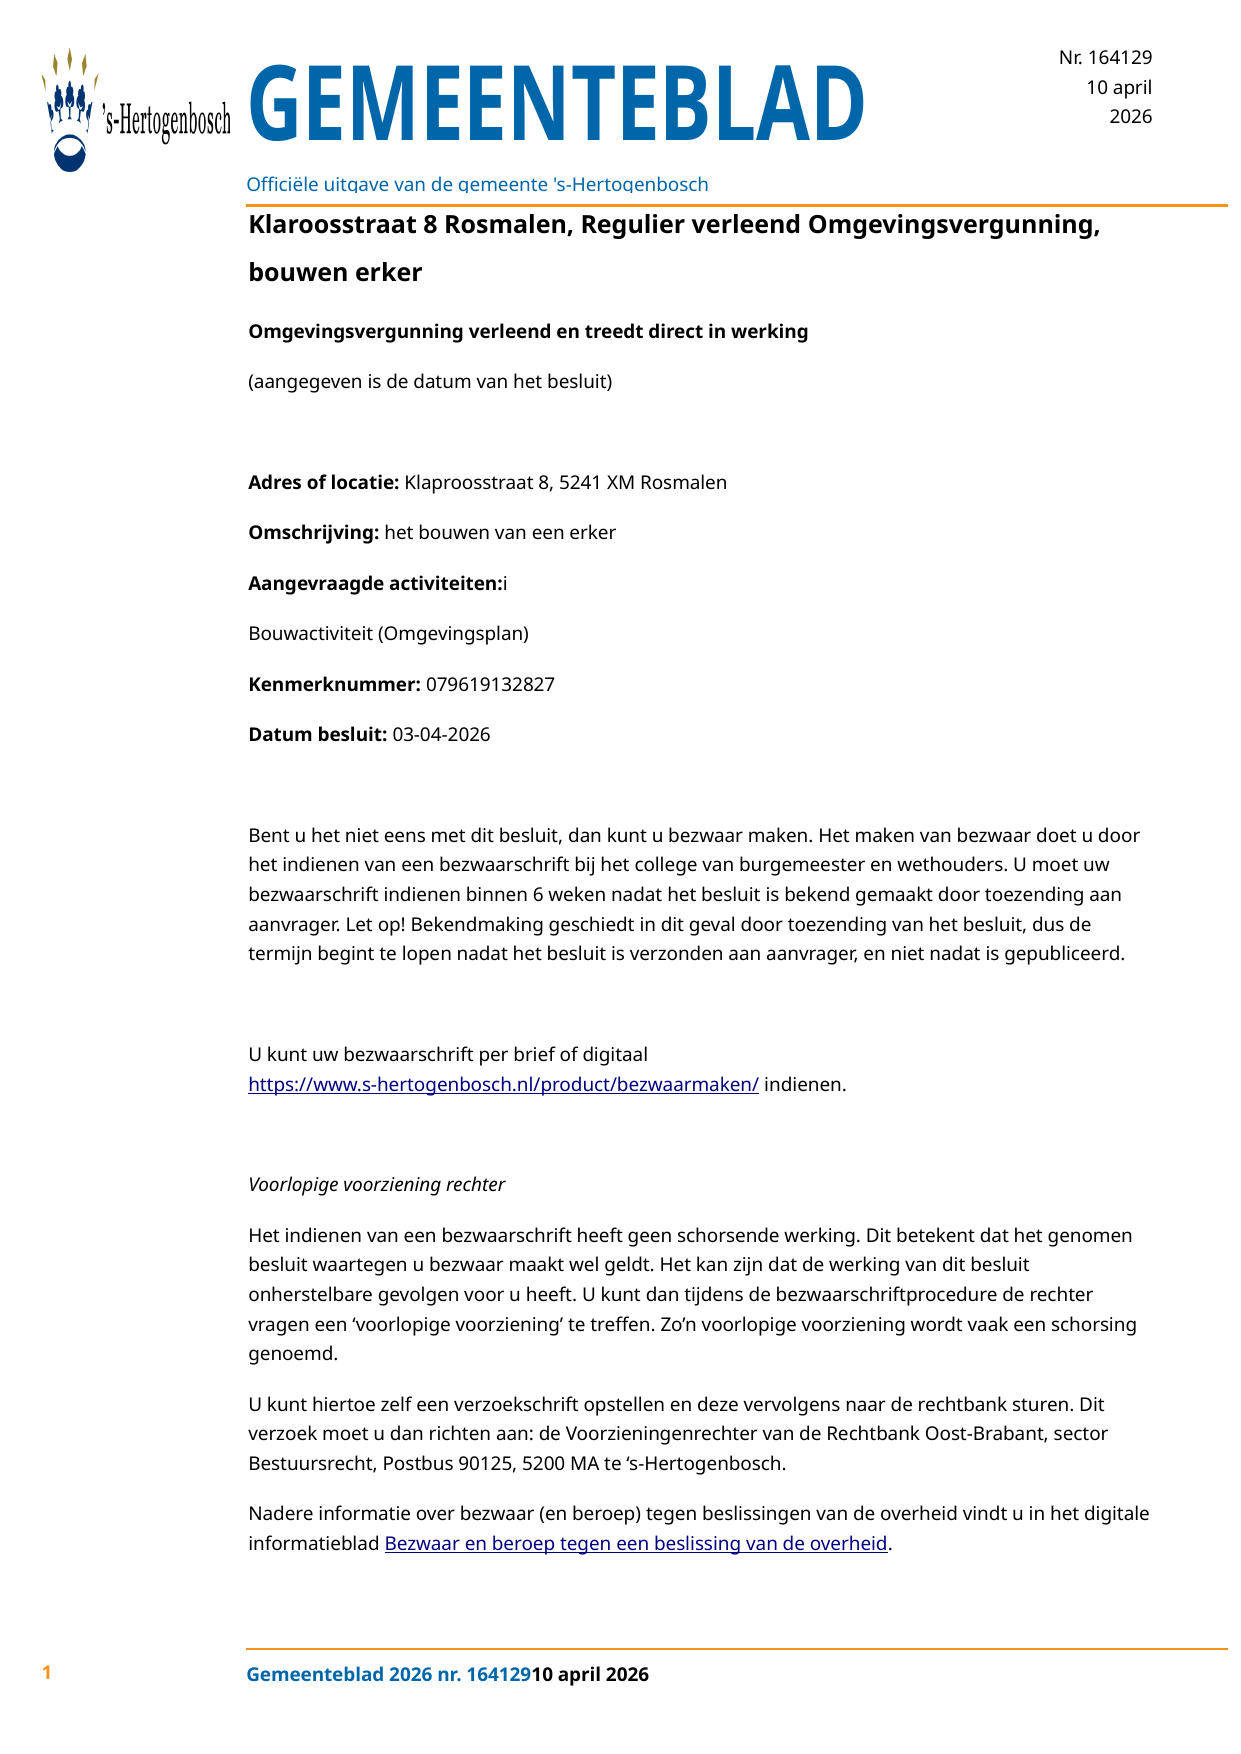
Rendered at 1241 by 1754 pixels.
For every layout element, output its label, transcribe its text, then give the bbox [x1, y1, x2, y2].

text U kunt uw bezwaarschrift per brief of digitaal https://www.s-hertogenbosch.nl/product/bezwaarmaken/ indienen. [248, 1041, 1152, 1097]
text Kenmerknummer: 079619132827 [248, 671, 1152, 697]
picture [41, 47, 231, 172]
text Bent u het niet eens met dit besluit, dan kunt u bezwaar maken. Het maken van bezwaar doet u door het indienen van een bezwaarschrift bij het college van burgemeester en wethouders. U moet uw bezwaarschrift indienen binnen 6 weken nadat het besluit is bekend gemaakt door toezending aan aanvrager. Let op! Bekendmaking geschiedt in dit geval door toezending van het besluit, dus de termijn begint te lopen nadat het besluit is verzonden aan aanvrager, en niet nadat is gepubliceerd. [248, 822, 1152, 966]
text Bouwactiviteit (Omgevingsplan) [248, 620, 1152, 646]
text Het indienen van een bezwaarschrift heeft geen schorsende werking. Dit betekent dat het genomen besluit waartegen u bezwaar maakt wel geldt. Het kan zijn dat de werking van dit besluit onherstelbare gevolgen voor u heeft. U kunt dan tijdens de bezwaarschriftprocedure de rechter vragen een ‘voorlopige voorziening’ te treffen. Zo’n voorlopige voorziening wordt vaak een schorsing genoemd. [248, 1222, 1152, 1366]
text Adres of locatie: Klaproosstraat 8, 5241 XM Rosmalen [248, 469, 1152, 495]
text Voorlopige voorziening rechter [248, 1172, 1152, 1197]
text Datum besluit: 03-04-2026 [248, 721, 1152, 747]
text U kunt hiertoe zelf een verzoekschrift opstellen en deze vervolgens naar de rechtbank sturen. Dit verzoek moet u dan richten aan: de Voorzieningenrechter van de Rechtbank Oost-Brabant, sector Bestuursrecht, Postbus 90125, 5200 MA te ‘s-Hertogenbosch. [248, 1391, 1152, 1476]
text Omgevingsvergunning verleend en treedt direct in werking [248, 318, 1152, 344]
text (aangegeven is de datum van het besluit) [248, 368, 1152, 394]
text Nadere informatie over bezwaar (en beroep) tegen beslissingen van de overheid vindt u in het digitale informatieblad Bezwaar en beroep tegen een beslissing van de overheid. [248, 1500, 1152, 1556]
text Omschrijving: het bouwen van een erker [248, 519, 1152, 545]
text Aangevraagde activiteiten:i [248, 570, 1152, 596]
text Klaroosstraat 8 Rosmalen, Regulier verleend Omgevingsvergunning, bouwen erker [248, 207, 1152, 288]
